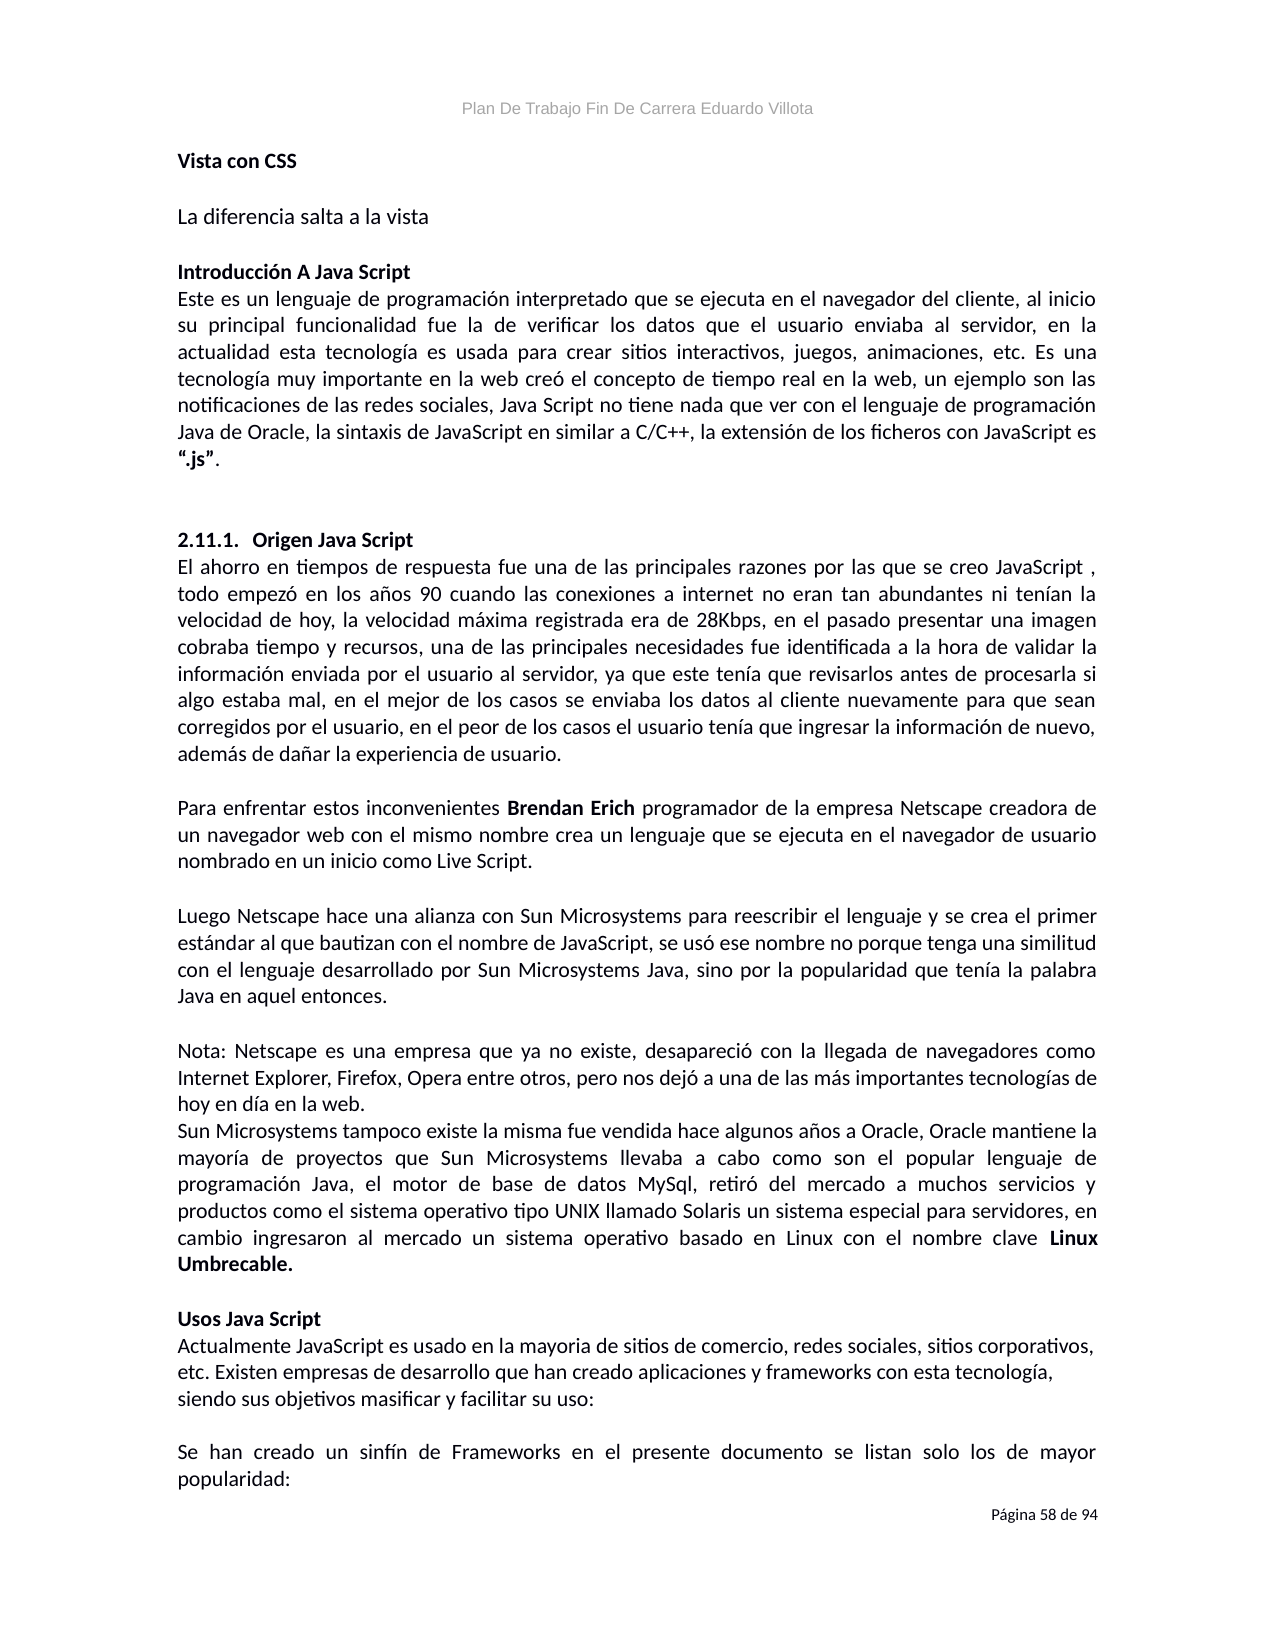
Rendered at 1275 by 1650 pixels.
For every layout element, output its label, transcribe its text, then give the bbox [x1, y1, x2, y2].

text Actualmente JavaScript es usado en la mayoria de sitios de comercio, redes sociales, sitios corporativos, etc. Existen empresas de desarrollo que han creado aplicaciones y frameworks con esta tecnología, siendo sus objetivos masificar y facilitar su uso: [177, 1332, 1098, 1412]
text Luego Netscape hace una alianza con Sun Microsystems para reescribir el lenguaje y se crea el primer estándar al que bautizan con el nombre de JavaScript, se usó ese nombre no porque tenga una similitud con el lenguaje desarrollado por Sun Microsystems Java, sino por la popularidad que tenía la palabra Java en aquel entonces. [177, 902, 1098, 1009]
text Sun Microsystems tampoco existe la misma fue vendida hace algunos años a Oracle, Oracle mantiene la mayoría de proyectos que Sun Microsystems llevaba a cabo como son el popular lenguaje de programación Java, el motor de base de datos MySql, retiró del mercado a muchos servicios y productos como el sistema operativo tipo UNIX llamado Solaris un sistema especial para servidores, en cambio ingresaron al mercado un sistema operativo basado en Linux con el nombre clave Linux Umbrecable. [177, 1117, 1098, 1277]
text Este es un lenguaje de programación interpretado que se ejecuta en el navegador del cliente, al inicio su principal funcionalidad fue la de verificar los datos que el usuario enviaba al servidor, en la actualidad esta tecnología es usada para crear sitios interactivos, juegos, animaciones, etc. Es una tecnología muy importante en la web creó el concepto de tiempo real en la web, un ejemplo son las notificaciones de las redes sociales, Java Script no tiene nada que ver con el lenguaje de programación Java de Oracle, la sintaxis de JavaScript en similar a C/C++, la extensión de los ficheros con JavaScript es “.js”. [177, 285, 1098, 472]
text Introducción A Java Script [177, 258, 1098, 285]
text La diferencia salta a la vista [177, 202, 1098, 230]
text Nota: Netscape es una empresa que ya no existe, desapareció con la llegada de navegadores como Internet Explorer, Firefox, Opera entre otros, pero nos dejó a una de las más importantes tecnologías de hoy en día en la web. [177, 1037, 1098, 1117]
text Se han creado un sinfín de Frameworks en el presente documento se listan solo los de mayor popularidad: [177, 1438, 1098, 1492]
text Vista con CSS [177, 148, 1098, 174]
text El ahorro en tiempos de respuesta fue una de las principales razones por las que se creo JavaScript , todo empezó en los años 90 cuando las conexiones a internet no eran tan abundantes ni tenían la velocidad de hoy, la velocidad máxima registrada era de 28Kbps, en el pasado presentar una imagen cobraba tiempo y recursos, una de las principales necesidades fue identificada a la hora de validar la información enviada por el usuario al servidor, ya que este tenía que revisarlos antes de procesarla si algo estaba mal, en el mejor de los casos se enviaba los datos al cliente nuevamente para que sean corregidos por el usuario, en el peor de los casos el usuario tenía que ingresar la información de nuevo, además de dañar la experiencia de usuario. [177, 553, 1098, 766]
text Para enfrentar estos inconvenientes Brendan Erich programador de la empresa Netscape creadora de un navegador web con el mismo nombre crea un lenguaje que se ejecuta en el navegador de usuario nombrado en un inicio como Live Script. [177, 794, 1098, 874]
text 2.11.1. Origen Java Script [177, 526, 1098, 553]
text Usos Java Script [177, 1305, 1098, 1332]
